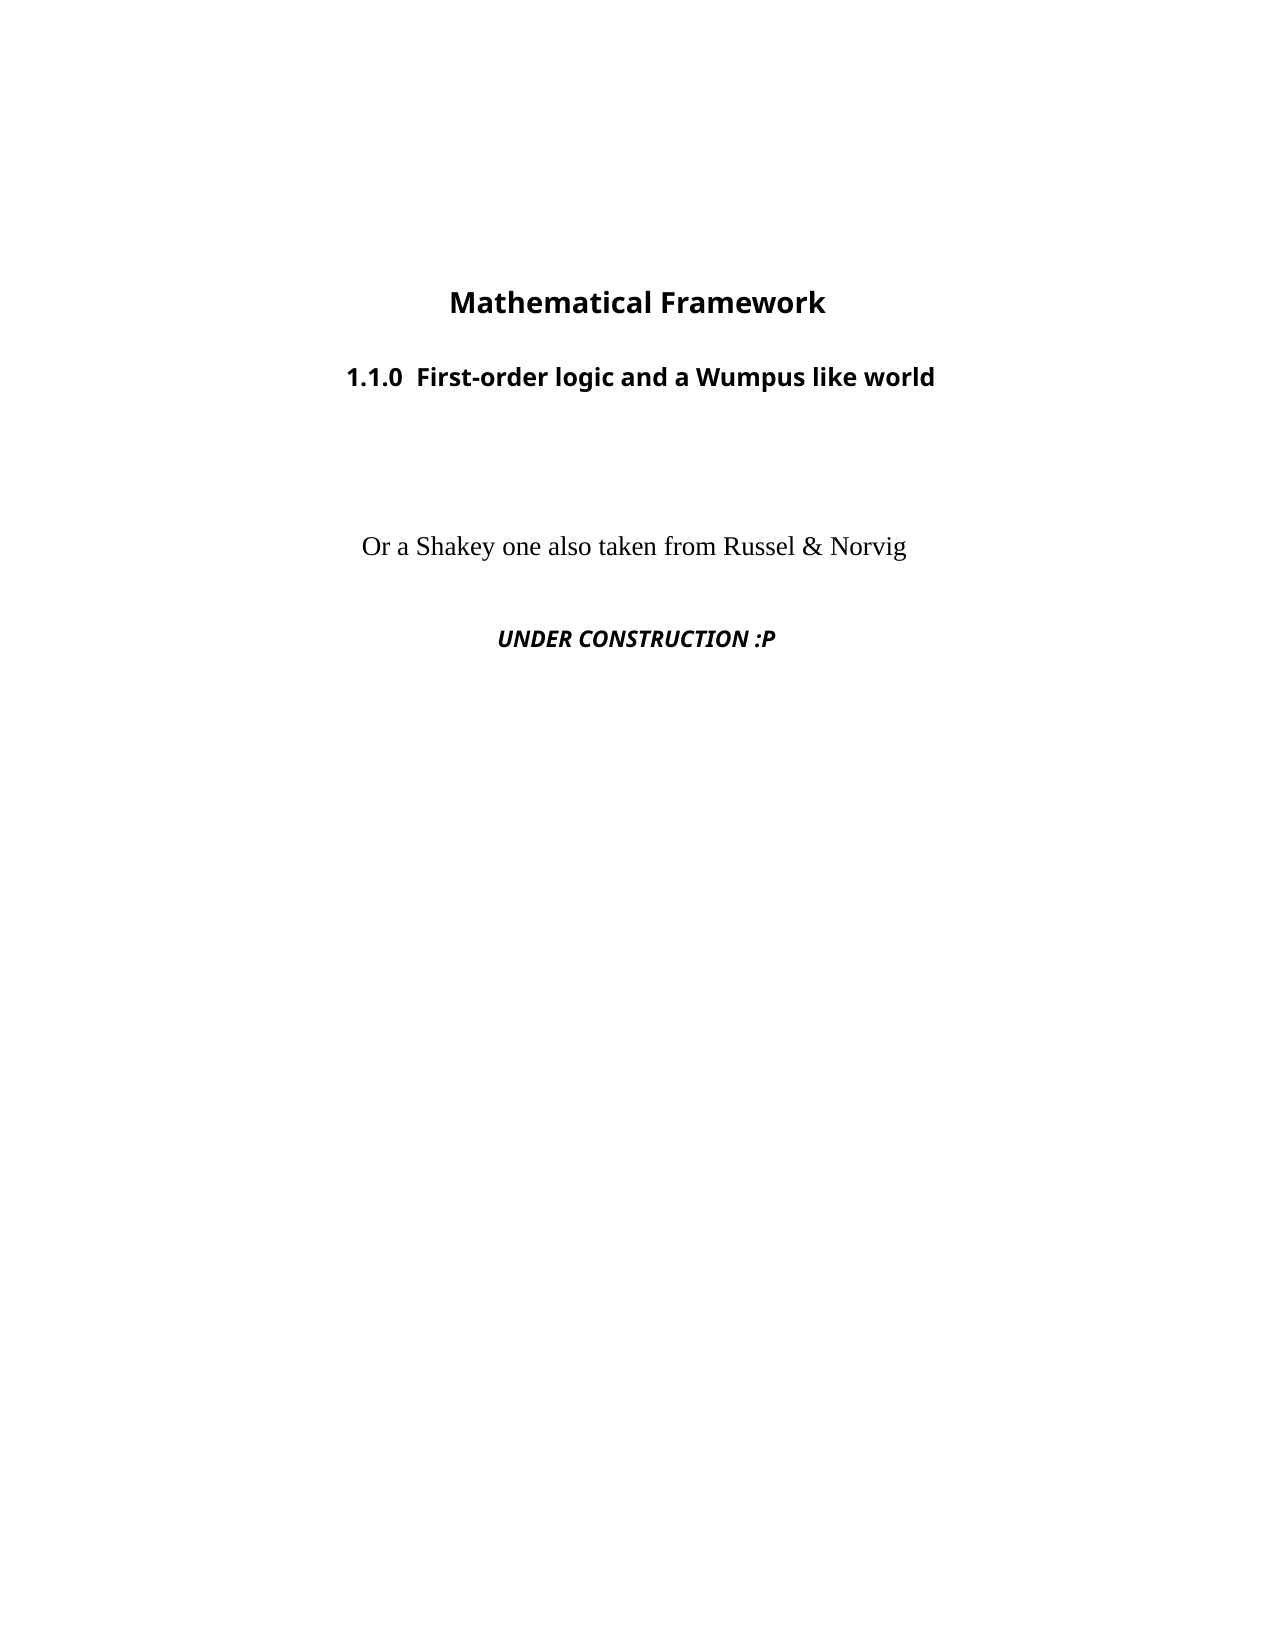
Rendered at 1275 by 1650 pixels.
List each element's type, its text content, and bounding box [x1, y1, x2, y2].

text Mathematical Framework [118, 283, 1157, 322]
text Or a Shakey one also taken from Russel & Norvig [118, 530, 1157, 561]
text UNDER CONSTRUCTION :P [118, 623, 1157, 654]
text 1.1.0 First-order logic and a Wumpus like world [118, 359, 1157, 393]
